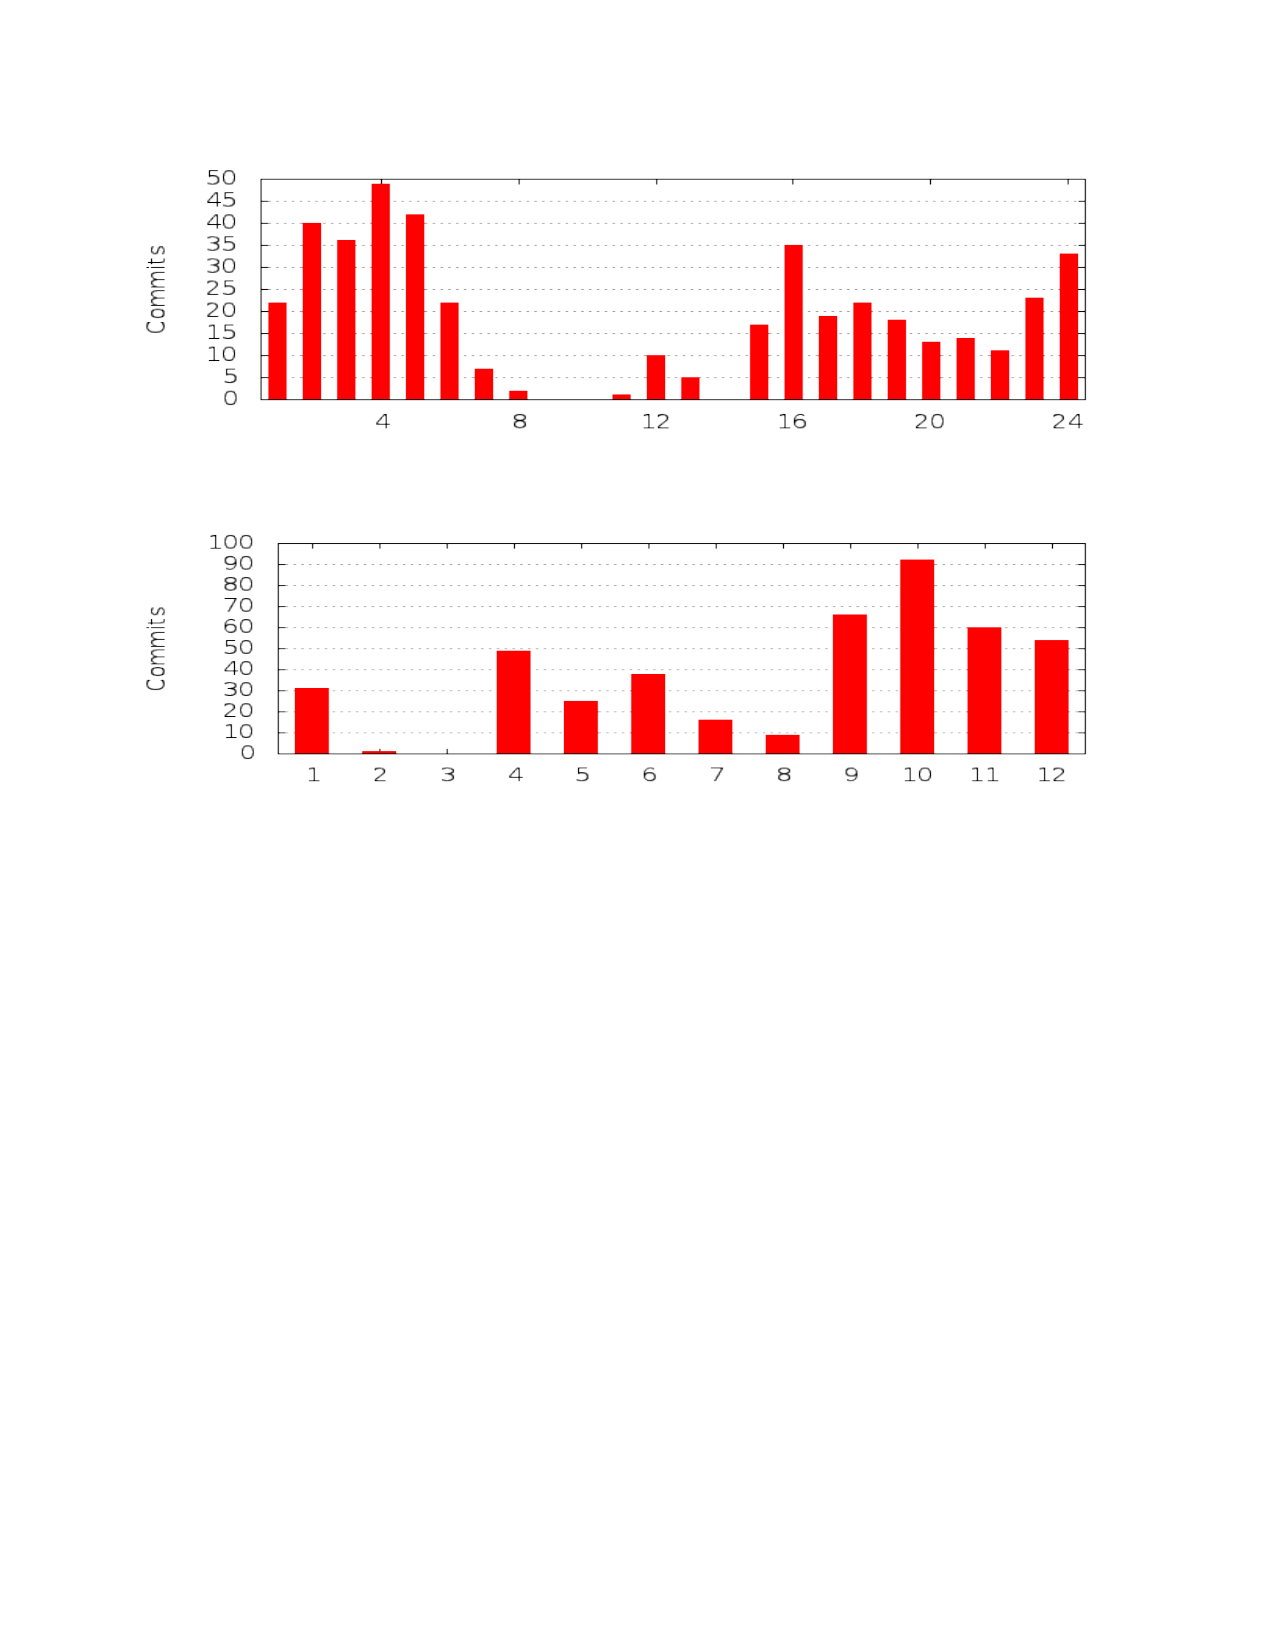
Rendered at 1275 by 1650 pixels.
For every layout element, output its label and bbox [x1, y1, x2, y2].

picture [137, 503, 1138, 799]
picture [137, 136, 1138, 447]
